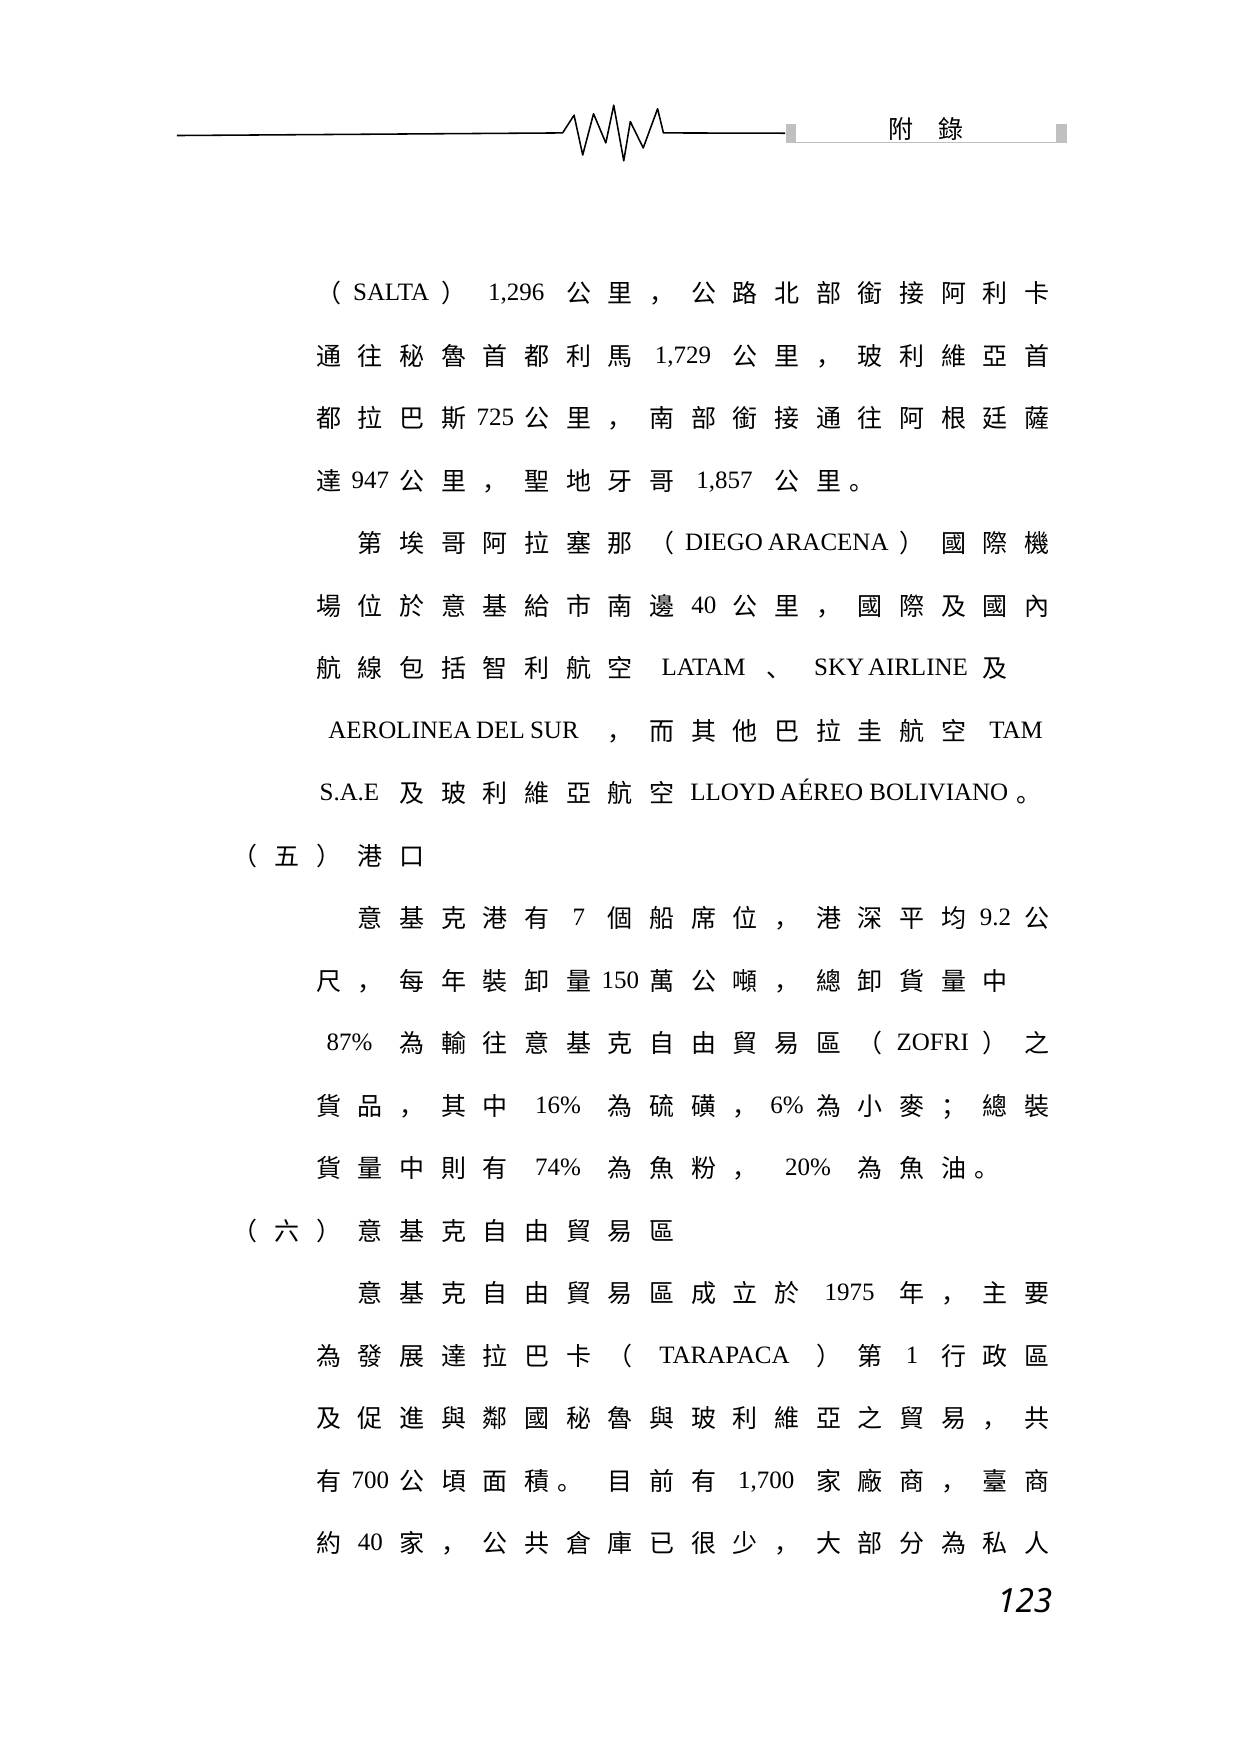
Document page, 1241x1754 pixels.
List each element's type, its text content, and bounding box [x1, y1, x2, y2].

text （六）意基克自由貿易區 [207, 1188, 1058, 1250]
text 意基克港有7個船席位，港深平均9.2公尺，每年裝卸量150萬公噸，總卸貨量中87%為輸往意基克自由貿易區（ZOFRI）之貨品，其中16%為硫磺，6%為小麥；總裝貨量中則有74%為魚粉，20%為魚油。 [281, 875, 1058, 1188]
text 意基克自由貿易區成立於1975年，主要為發展達拉巴卡（TARAPACA）第1行政區及促進與鄰國秘魯與玻利維亞之貿易，共有700公頃面積。目前有1,700家廠商，臺商約40家，公共倉庫已很少，大部分為私人 [281, 1250, 1058, 1563]
text （SALTA）1,296公里，公路北部銜接阿利卡通往秘魯首都利馬1,729公里，玻利維亞首都拉巴斯725公里，南部銜接通往阿根廷薩達947公里，聖地牙哥1,857公里。 [281, 250, 1058, 500]
text （五）港口 [207, 813, 1058, 875]
text 第埃哥阿拉塞那（DIEGO ARACENA）國際機場位於意基給市南邊40公里，國際及國內航線包括智利航空LATAM、SKY AIRLINE及AEROLINEA DEL SUR，而其他巴拉圭航空TAM S.A.E及玻利維亞航空LLOYD AÉREO BOLIVIANO。 [281, 500, 1058, 813]
